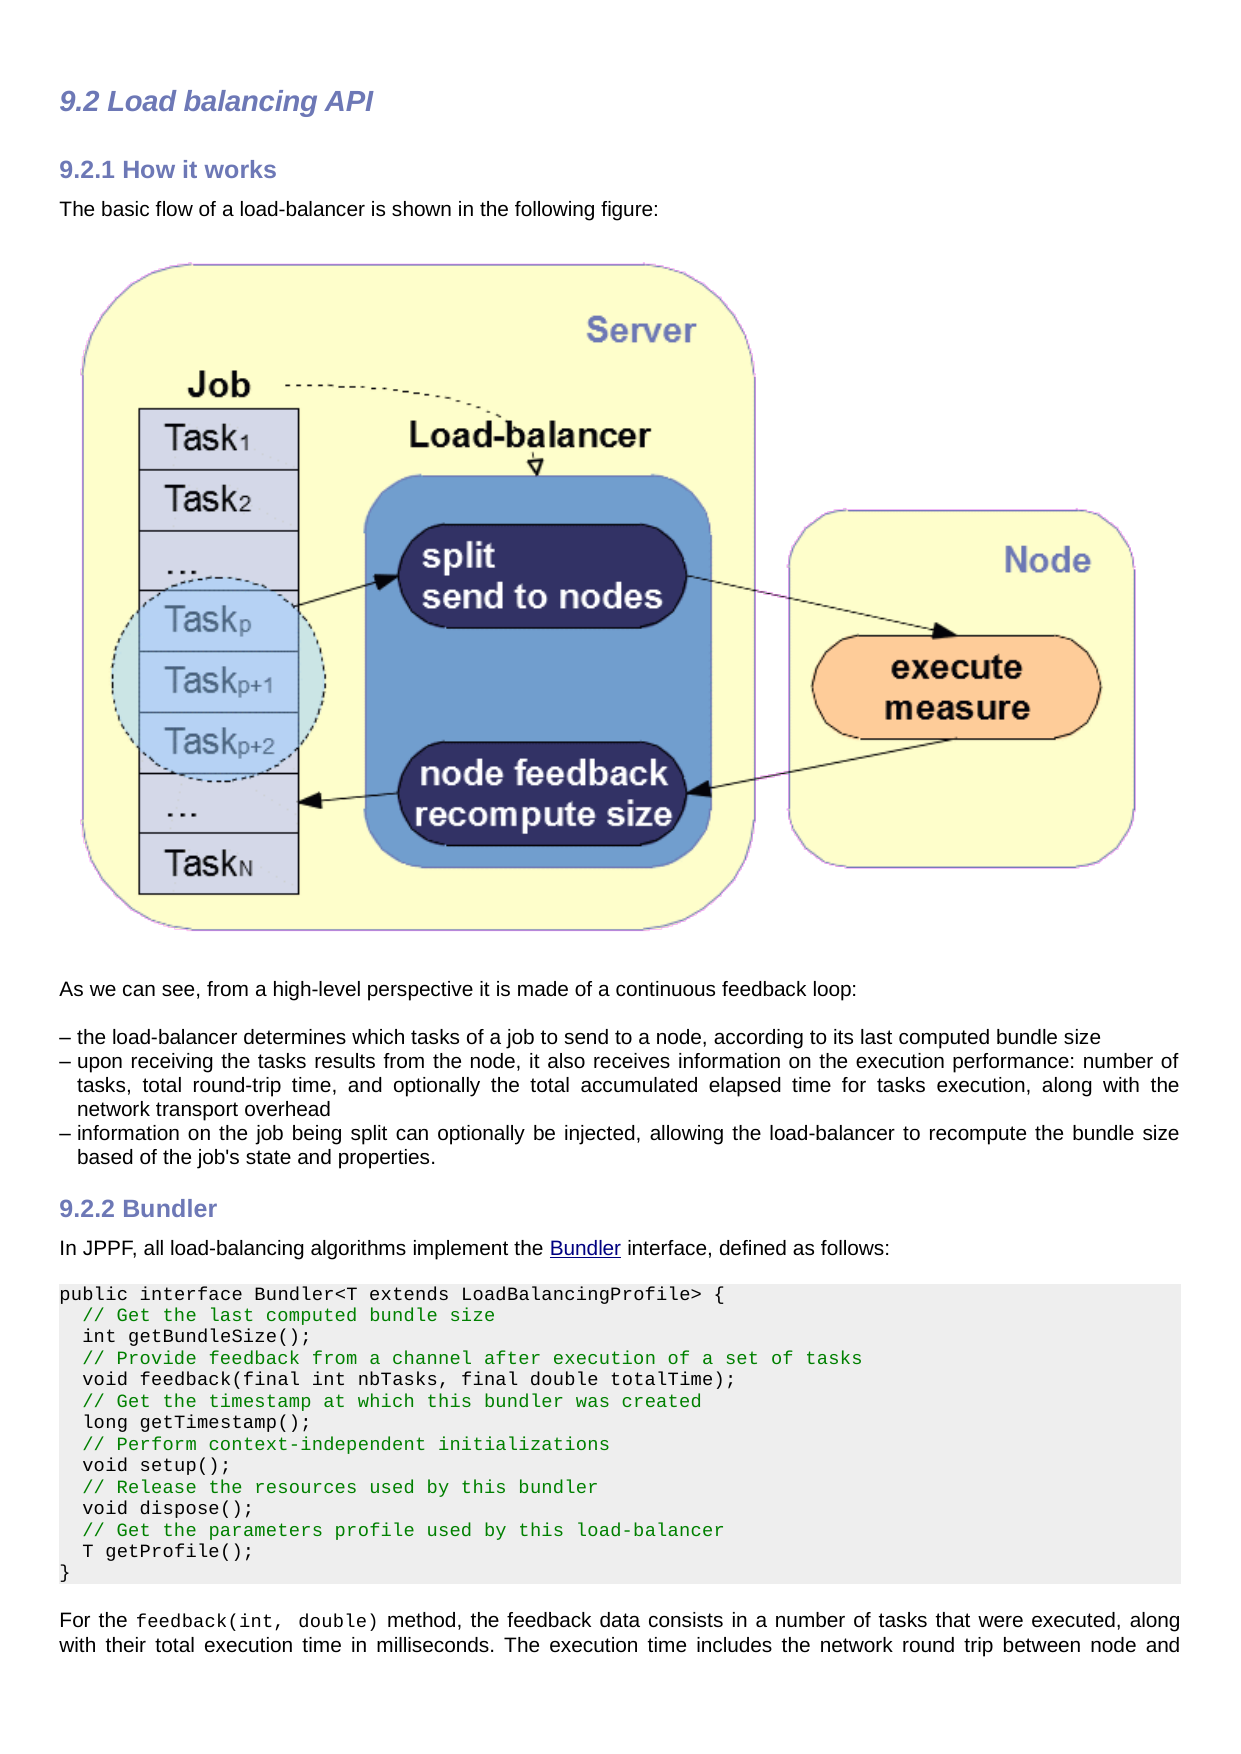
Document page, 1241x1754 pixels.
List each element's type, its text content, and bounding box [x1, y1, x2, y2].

subtitle Bundler [59, 1194, 1181, 1223]
text public interface Bundler<T extends LoadBalancingProfile> { [59, 1284, 1181, 1305]
text T getProfile(); [59, 1541, 1181, 1563]
subtitle How it works [59, 155, 1181, 184]
text // Perform context-independent initializations [59, 1434, 1181, 1456]
text // Get the parameters profile used by this load-balancer [59, 1520, 1181, 1541]
text In JPPF, all load-balancing algorithms implement the Bundler interface, defined as follows: [59, 1236, 1181, 1260]
list information on the job being split can optionally be injected, allowing the load-balancer to recompute the bundle size based of the job's state and properties. [59, 1121, 1181, 1169]
list upon receiving the tasks results from the node, it also receives information on the execution performance: number of tasks, total round-trip time, and optionally the total accumulated elapsed time for tasks execution, along with the network transport overhead [59, 1049, 1181, 1121]
picture [59, 244, 1156, 953]
text void dispose(); [59, 1498, 1181, 1520]
text // Release the resources used by this bundler [59, 1477, 1181, 1498]
text For the feedback(int, double) method, the feedback data consists in a number of tasks that were executed, along with their total execution time in milliseconds. The execution time includes the network round trip between node and [59, 1608, 1181, 1657]
text void feedback(final int nbTasks, final double totalTime); [59, 1370, 1181, 1391]
text // Get the last computed bundle size [59, 1305, 1181, 1327]
text // Provide feedback from a channel after execution of a set of tasks [59, 1348, 1181, 1370]
text int getBundleSize(); [59, 1327, 1181, 1348]
text The basic flow of a load-balancer is shown in the following figure: [59, 197, 1181, 221]
text void setup(); [59, 1456, 1181, 1477]
text As we can see, from a high-level perspective it is made of a continuous feedback loop: [59, 977, 1181, 1001]
text // Get the timestamp at which this bundler was created [59, 1391, 1181, 1413]
subtitle Load balancing API [59, 84, 1181, 118]
list the load-balancer determines which tasks of a job to send to a node, according to its last computed bundle size [59, 1025, 1181, 1049]
text long getTimestamp(); [59, 1413, 1181, 1434]
text } [59, 1563, 1181, 1584]
